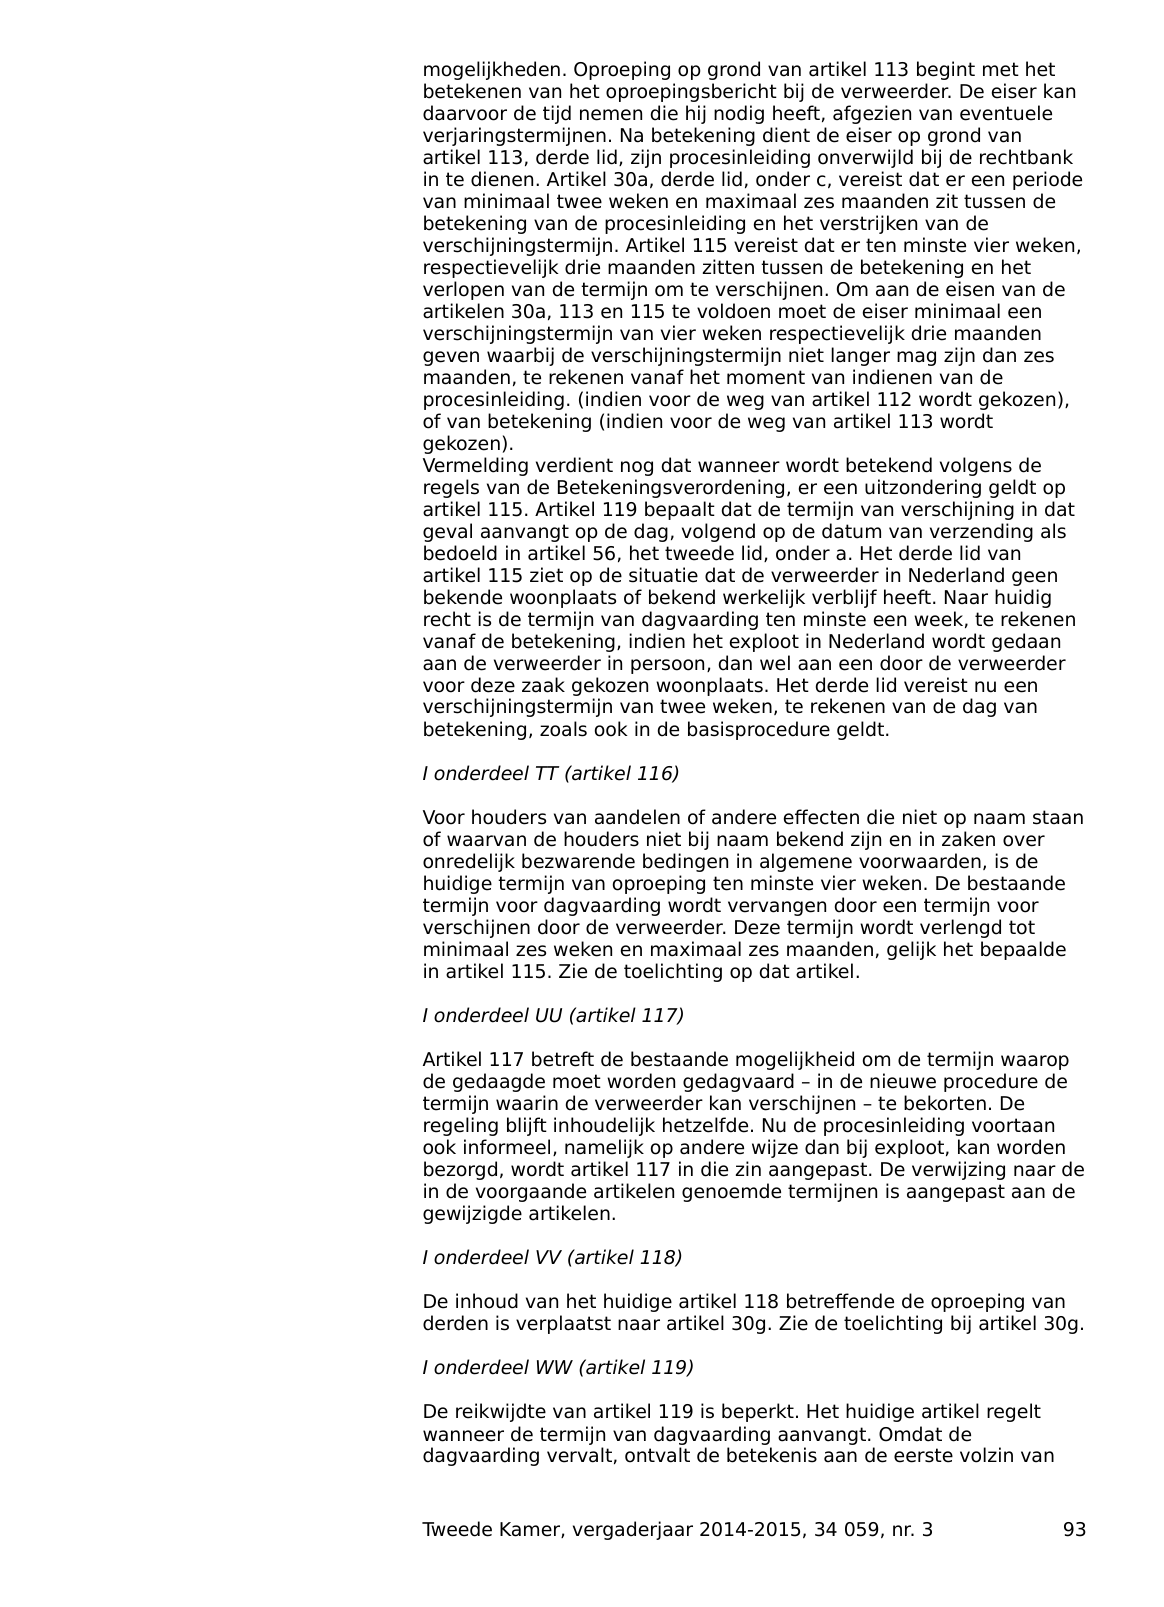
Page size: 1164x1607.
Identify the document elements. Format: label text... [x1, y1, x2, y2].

text Artikel 117 betreft de bestaande mogelijkheid om de termijn waarop de gedaagde moet worden gedagvaard – in de nieuwe procedure de termijn waarin de verweerder kan verschijnen – te bekorten. De regeling blijft inhoudelijk hetzelfde. Nu de procesinleiding voortaan ook informeel, namelijk op andere wijze dan bij exploot, kan worden bezorgd, wordt artikel 117 in die zin aangepast. De verwijzing naar de in de voorgaande artikelen genoemde termijnen is aangepast aan de gewijzigde artikelen. [422, 1049, 1087, 1225]
text De reikwijdte van artikel 119 is beperkt. Het huidige artikel regelt wanneer de termijn van dagvaarding aanvangt. Omdat de dagvaarding vervalt, ontvalt de betekenis aan de eerste volzin van [422, 1401, 1087, 1467]
subtitle I onderdeel UU (artikel 117) [422, 1005, 1087, 1027]
text mogelijkheden. Oproeping op grond van artikel 113 begint met het betekenen van het oproepingsbericht bij de verweerder. De eiser kan daarvoor de tijd nemen die hij nodig heeft, afgezien van eventuele verjaringstermijnen. Na betekening dient de eiser op grond van artikel 113, derde lid, zijn procesinleiding onverwijld bij de rechtbank in te dienen. Artikel 30a, derde lid, onder c, vereist dat er een periode van minimaal twee weken en maximaal zes maanden zit tussen de betekening van de procesinleiding en het verstrijken van de verschijningstermijn. Artikel 115 vereist dat er ten minste vier weken, respectievelijk drie maanden zitten tussen de betekening en het verlopen van de termijn om te verschijnen. Om aan de eisen van de artikelen 30a, 113 en 115 te voldoen moet de eiser minimaal een verschijningstermijn van vier weken respectievelijk drie maanden geven waarbij de verschijningstermijn niet langer mag zijn dan zes maanden, te rekenen vanaf het moment van indienen van de procesinleiding. (indien voor de weg van artikel 112 wordt gekozen), of van betekening (indien voor de weg van artikel 113 wordt gekozen). [422, 59, 1087, 455]
text Voor houders van aandelen of andere effecten die niet op naam staan of waarvan de houders niet bij naam bekend zijn en in zaken over onredelijk bezwarende bedingen in algemene voorwaarden, is de huidige termijn van oproeping ten minste vier weken. De bestaande termijn voor dagvaarding wordt vervangen door een termijn voor verschijnen door de verweerder. Deze termijn wordt verlengd tot minimaal zes weken en maximaal zes maanden, gelijk het bepaalde in artikel 115. Zie de toelichting op dat artikel. [422, 807, 1087, 983]
subtitle I onderdeel VV (artikel 118) [422, 1247, 1087, 1269]
text De inhoud van het huidige artikel 118 betreffende de oproeping van derden is verplaatst naar artikel 30g. Zie de toelichting bij artikel 30g. [422, 1291, 1087, 1335]
subtitle I onderdeel TT (artikel 116) [422, 763, 1087, 784]
text Vermelding verdient nog dat wanneer wordt betekend volgens de regels van de Betekeningsverordening, er een uitzondering geldt op artikel 115. Artikel 119 bepaalt dat de termijn van verschijning in dat geval aanvangt op de dag, volgend op de datum van verzending als bedoeld in artikel 56, het tweede lid, onder a. Het derde lid van artikel 115 ziet op de situatie dat de verweerder in Nederland geen bekende woonplaats of bekend werkelijk verblijf heeft. Naar huidig recht is de termijn van dagvaarding ten minste een week, te rekenen vanaf de betekening, indien het exploot in Nederland wordt gedaan aan de verweerder in persoon, dan wel aan een door de verweerder voor deze zaak gekozen woonplaats. Het derde lid vereist nu een verschijningstermijn van twee weken, te rekenen van de dag van betekening, zoals ook in de basisprocedure geldt. [422, 455, 1087, 740]
subtitle I onderdeel WW (artikel 119) [422, 1357, 1087, 1379]
